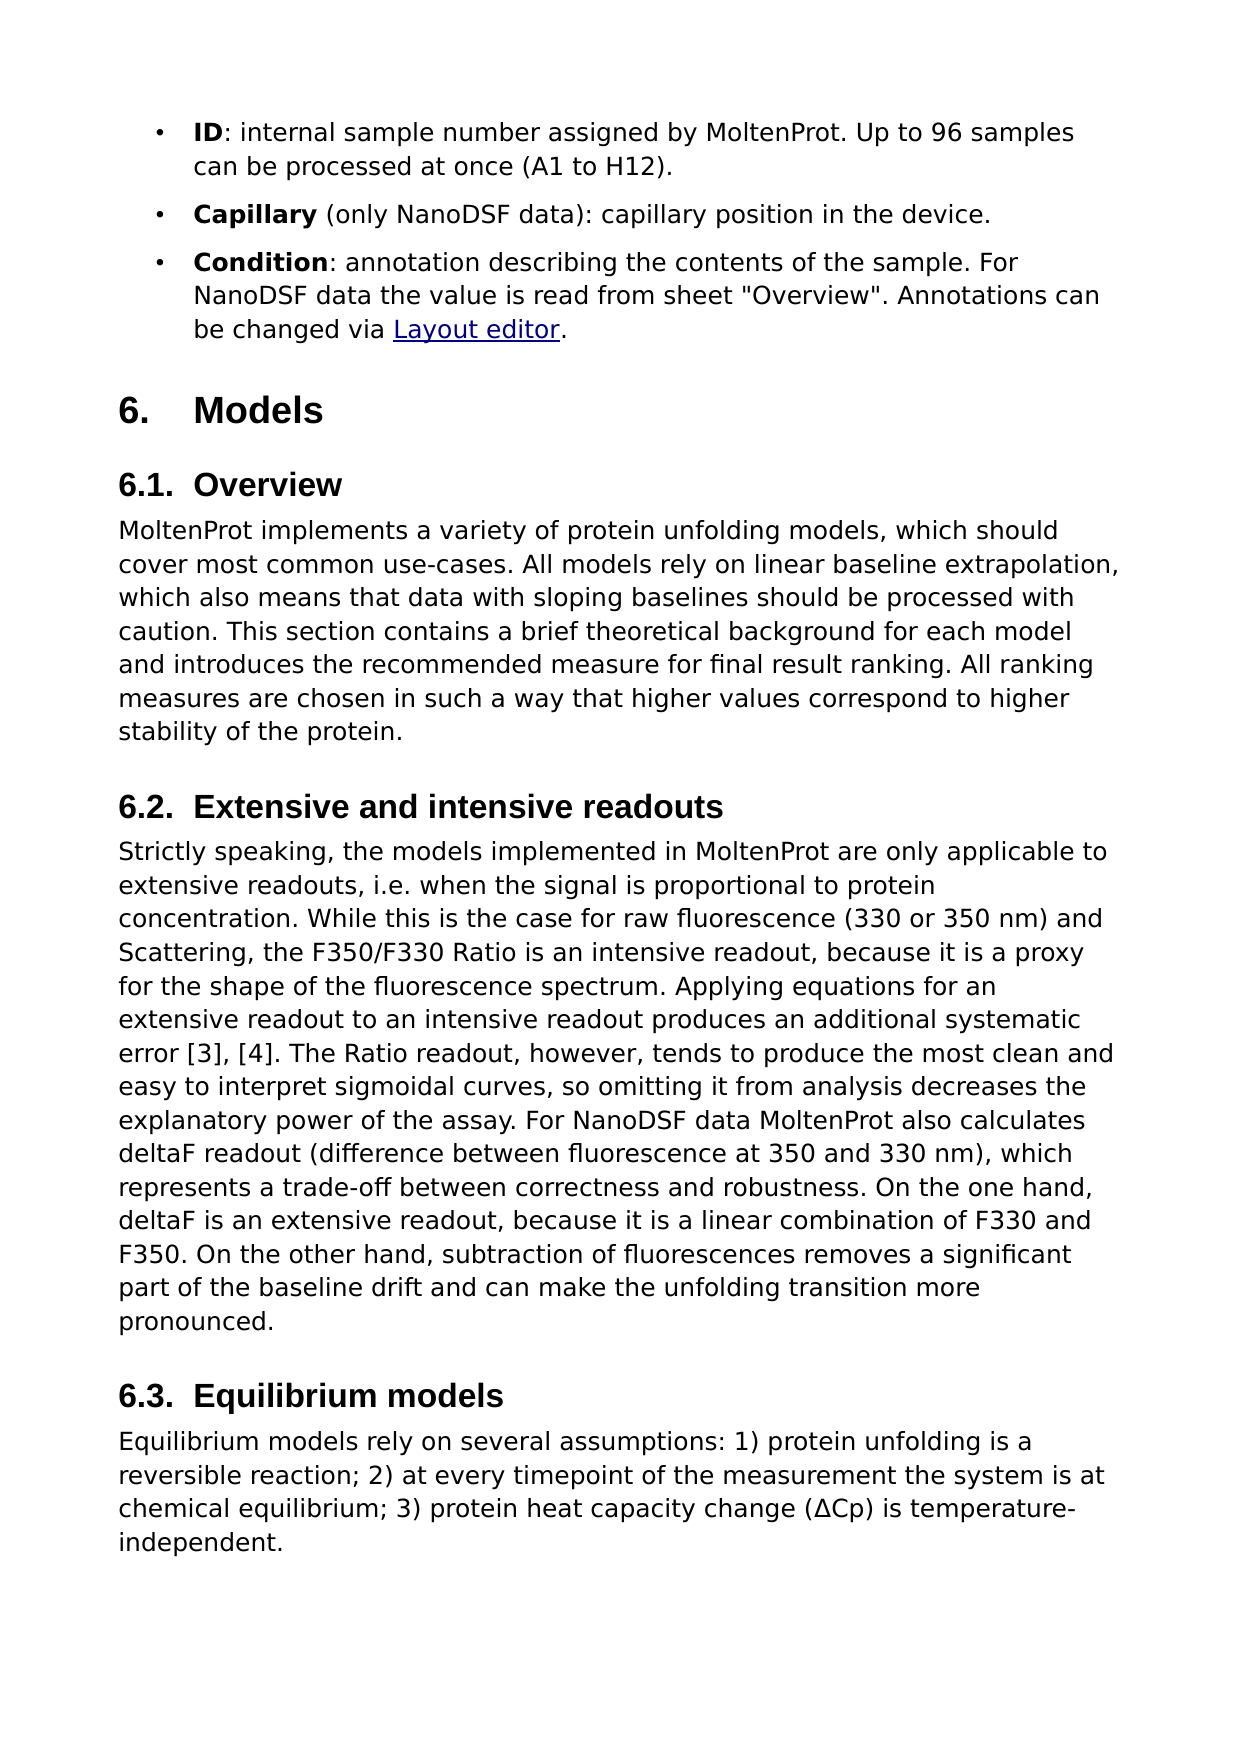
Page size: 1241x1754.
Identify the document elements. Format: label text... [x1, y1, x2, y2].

subtitle Overview [118, 465, 1122, 504]
list ID: internal sample number assigned by MoltenProt. Up to 96 samples can be processed at once (A1 to H12). [156, 118, 1122, 181]
text Strictly speaking, the models implemented in MoltenProt are only applicable to extensive readouts, i.e. when the signal is proportional to protein concentration. While this is the case for raw fluorescence (330 or 350 nm) and Scattering, the F350/F330 Ratio is an intensive readout, because it is a proxy for the shape of the fluorescence spectrum. Applying equations for an extensive readout to an intensive readout produces an additional systematic error [3], [4]. The Ratio readout, however, tends to produce the most clean and easy to interpret sigmoidal curves, so omitting it from analysis decreases the explanatory power of the assay. For NanoDSF data MoltenProt also calculates deltaF readout (difference between fluorescence at 350 and 330 nm), which represents a trade-off between correctness and robustness. On the one hand, deltaF is an extensive readout, because it is a linear combination of F330 and F350. On the other hand, subtraction of fluorescences removes a significant part of the baseline drift and can make the unfolding transition more pronounced. [118, 838, 1122, 1336]
subtitle Models [118, 388, 1122, 432]
subtitle Extensive and intensive readouts [118, 786, 1122, 825]
subtitle Equilibrium models [118, 1376, 1122, 1415]
list Capillary (only NanoDSF data): capillary position in the device. [156, 200, 1122, 229]
list Condition: annotation describing the contents of the sample. For NanoDSF data the value is read from sheet "Overview". Annotations can be changed via Layout editor. [156, 248, 1122, 344]
text MoltenProt implements a variety of protein unfolding models, which should cover most common use-cases. All models rely on linear baseline extrapolation, which also means that data with sloping baselines should be processed with caution. This section contains a brief theoretical background for each model and introduces the recommended measure for final result ranking. All ranking measures are chosen in such a way that higher values correspond to higher stability of the protein. [118, 516, 1122, 747]
text Equilibrium models rely on several assumptions: 1) protein unfolding is a reversible reaction; 2) at every timepoint of the measurement the system is at chemical equilibrium; 3) protein heat capacity change (ΔCp) is temperature-independent. [118, 1427, 1122, 1557]
